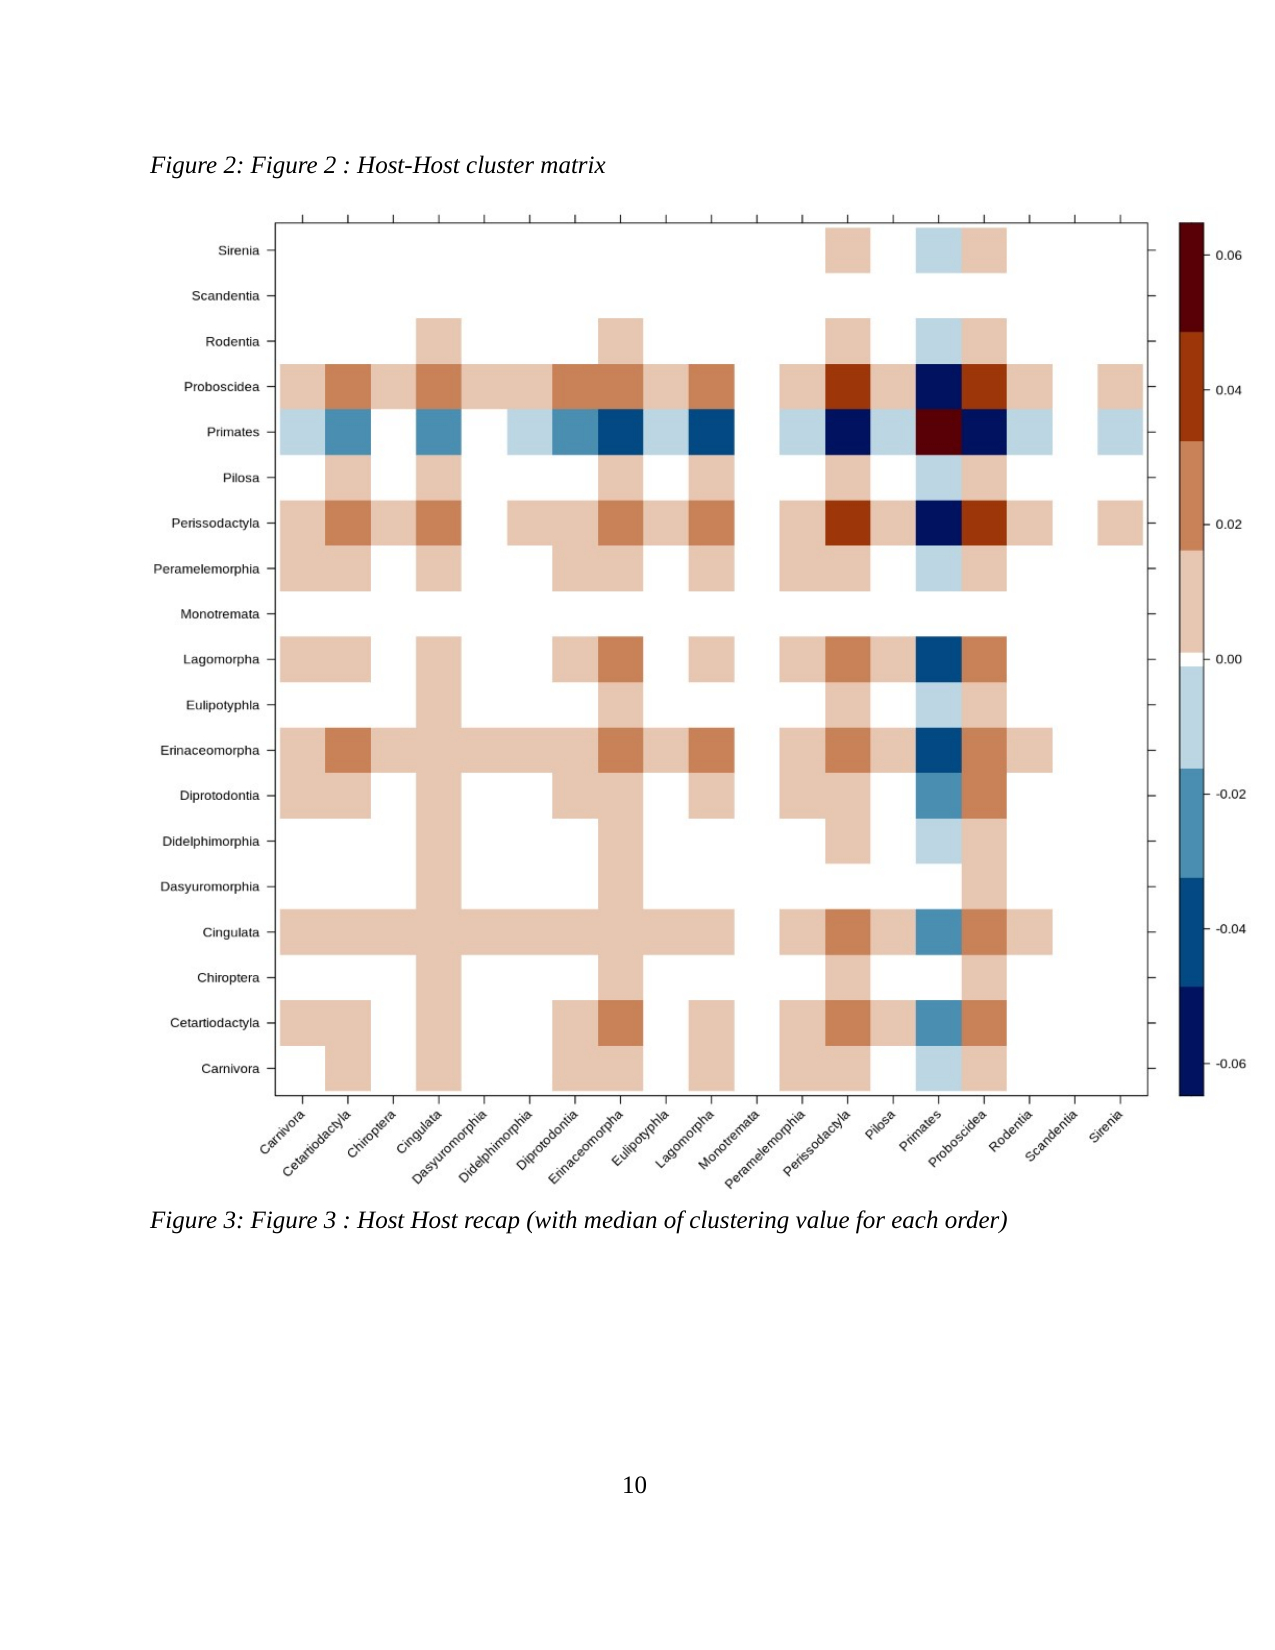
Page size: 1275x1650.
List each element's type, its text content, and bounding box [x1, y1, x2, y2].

text Figure 2: Figure 2 : Host-Host cluster matrix [150, 150, 1125, 179]
picture [150, 191, 1260, 1193]
text Figure 3: Figure 3 : Host Host recap (with median of clustering value for each order) [150, 1205, 1125, 1233]
